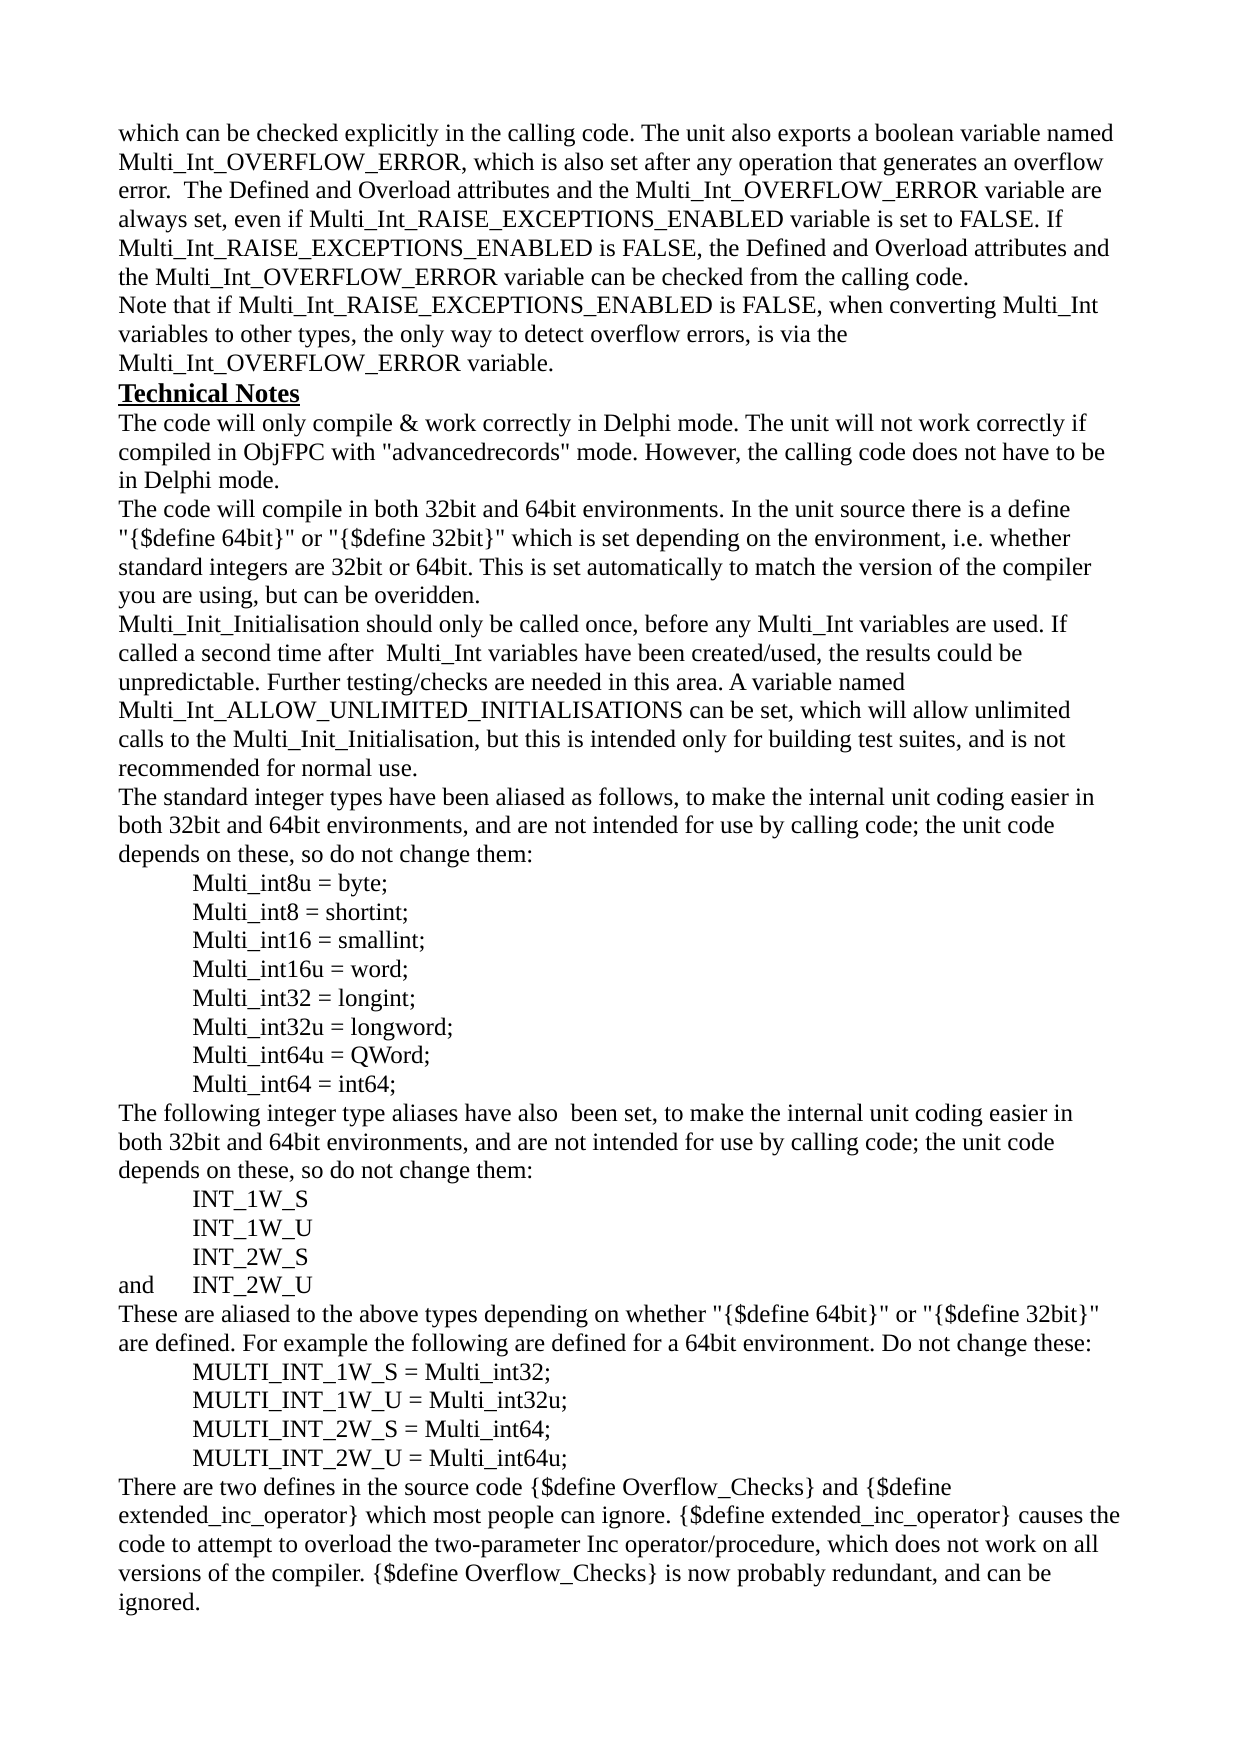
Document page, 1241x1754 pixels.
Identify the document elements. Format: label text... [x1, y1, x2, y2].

text Multi_Init_Initialisation should only be called once, before any Multi_Int variables are used. If called a second time after Multi_Int variables have been created/used, the results could be unpredictable. Further testing/checks are needed in this area. A variable named Multi_Int_ALLOW_UNLIMITED_INITIALISATIONS can be set, which will allow unlimited calls to the Multi_Init_Initialisation, but this is intended only for building test suites, and is not recommended for normal use. [118, 609, 1122, 782]
text Multi_int16 = smallint; [118, 926, 1122, 954]
text There are two defines in the source code {$define Overflow_Checks} and {$define extended_inc_operator} which most people can ignore. {$define extended_inc_operator} causes the code to attempt to overload the two-parameter Inc operator/procedure, which does not work on all versions of the compiler. {$define Overflow_Checks} is now probably redundant, and can be ignored. [118, 1472, 1122, 1616]
text INT_1W_S [118, 1184, 1122, 1213]
text The following integer type aliases have also been set, to make the internal unit coding easier in both 32bit and 64bit environments, and are not intended for use by calling code; the unit code depends on these, so do not change them: [118, 1098, 1122, 1184]
text MULTI_INT_2W_U = Multi_int64u; [118, 1443, 1122, 1472]
text MULTI_INT_1W_S = Multi_int32; [118, 1357, 1122, 1386]
text Multi_int64 = int64; [118, 1069, 1122, 1098]
text which can be checked explicitly in the calling code. The unit also exports a boolean variable named Multi_Int_OVERFLOW_ERROR, which is also set after any operation that generates an overflow error. The Defined and Overload attributes and the Multi_Int_OVERFLOW_ERROR variable are always set, even if Multi_Int_RAISE_EXCEPTIONS_ENABLED variable is set to FALSE. If Multi_Int_RAISE_EXCEPTIONS_ENABLED is FALSE, the Defined and Overload attributes and the Multi_Int_OVERFLOW_ERROR variable can be checked from the calling code. [118, 118, 1122, 291]
text INT_1W_U [118, 1213, 1122, 1242]
text and INT_2W_U [118, 1271, 1122, 1299]
text Technical Notes [118, 377, 1122, 408]
text The standard integer types have been aliased as follows, to make the internal unit coding easier in both 32bit and 64bit environments, and are not intended for use by calling code; the unit code depends on these, so do not change them: [118, 782, 1122, 868]
text These are aliased to the above types depending on whether "{$define 64bit}" or "{$define 32bit}" are defined. For example the following are defined for a 64bit environment. Do not change these: [118, 1299, 1122, 1357]
text Multi_int16u = word; [118, 954, 1122, 983]
text Multi_int32u = longword; [118, 1012, 1122, 1041]
text Multi_int32 = longint; [118, 983, 1122, 1012]
text Multi_int8u = byte; [118, 868, 1122, 897]
text Multi_int64u = QWord; [118, 1041, 1122, 1069]
text The code will only compile & work correctly in Delphi mode. The unit will not work correctly if compiled in ObjFPC with "advancedrecords" mode. However, the calling code does not have to be in Delphi mode. [118, 408, 1122, 494]
text MULTI_INT_1W_U = Multi_int32u; [118, 1386, 1122, 1414]
text Multi_int8 = shortint; [118, 897, 1122, 926]
text INT_2W_S [118, 1242, 1122, 1271]
text MULTI_INT_2W_S = Multi_int64; [118, 1414, 1122, 1443]
text Note that if Multi_Int_RAISE_EXCEPTIONS_ENABLED is FALSE, when converting Multi_Int variables to other types, the only way to detect overflow errors, is via the Multi_Int_OVERFLOW_ERROR variable. [118, 291, 1122, 377]
text The code will compile in both 32bit and 64bit environments. In the unit source there is a define "{$define 64bit}" or "{$define 32bit}" which is set depending on the environment, i.e. whether standard integers are 32bit or 64bit. This is set automatically to match the version of the compiler you are using, but can be overidden. [118, 494, 1122, 609]
